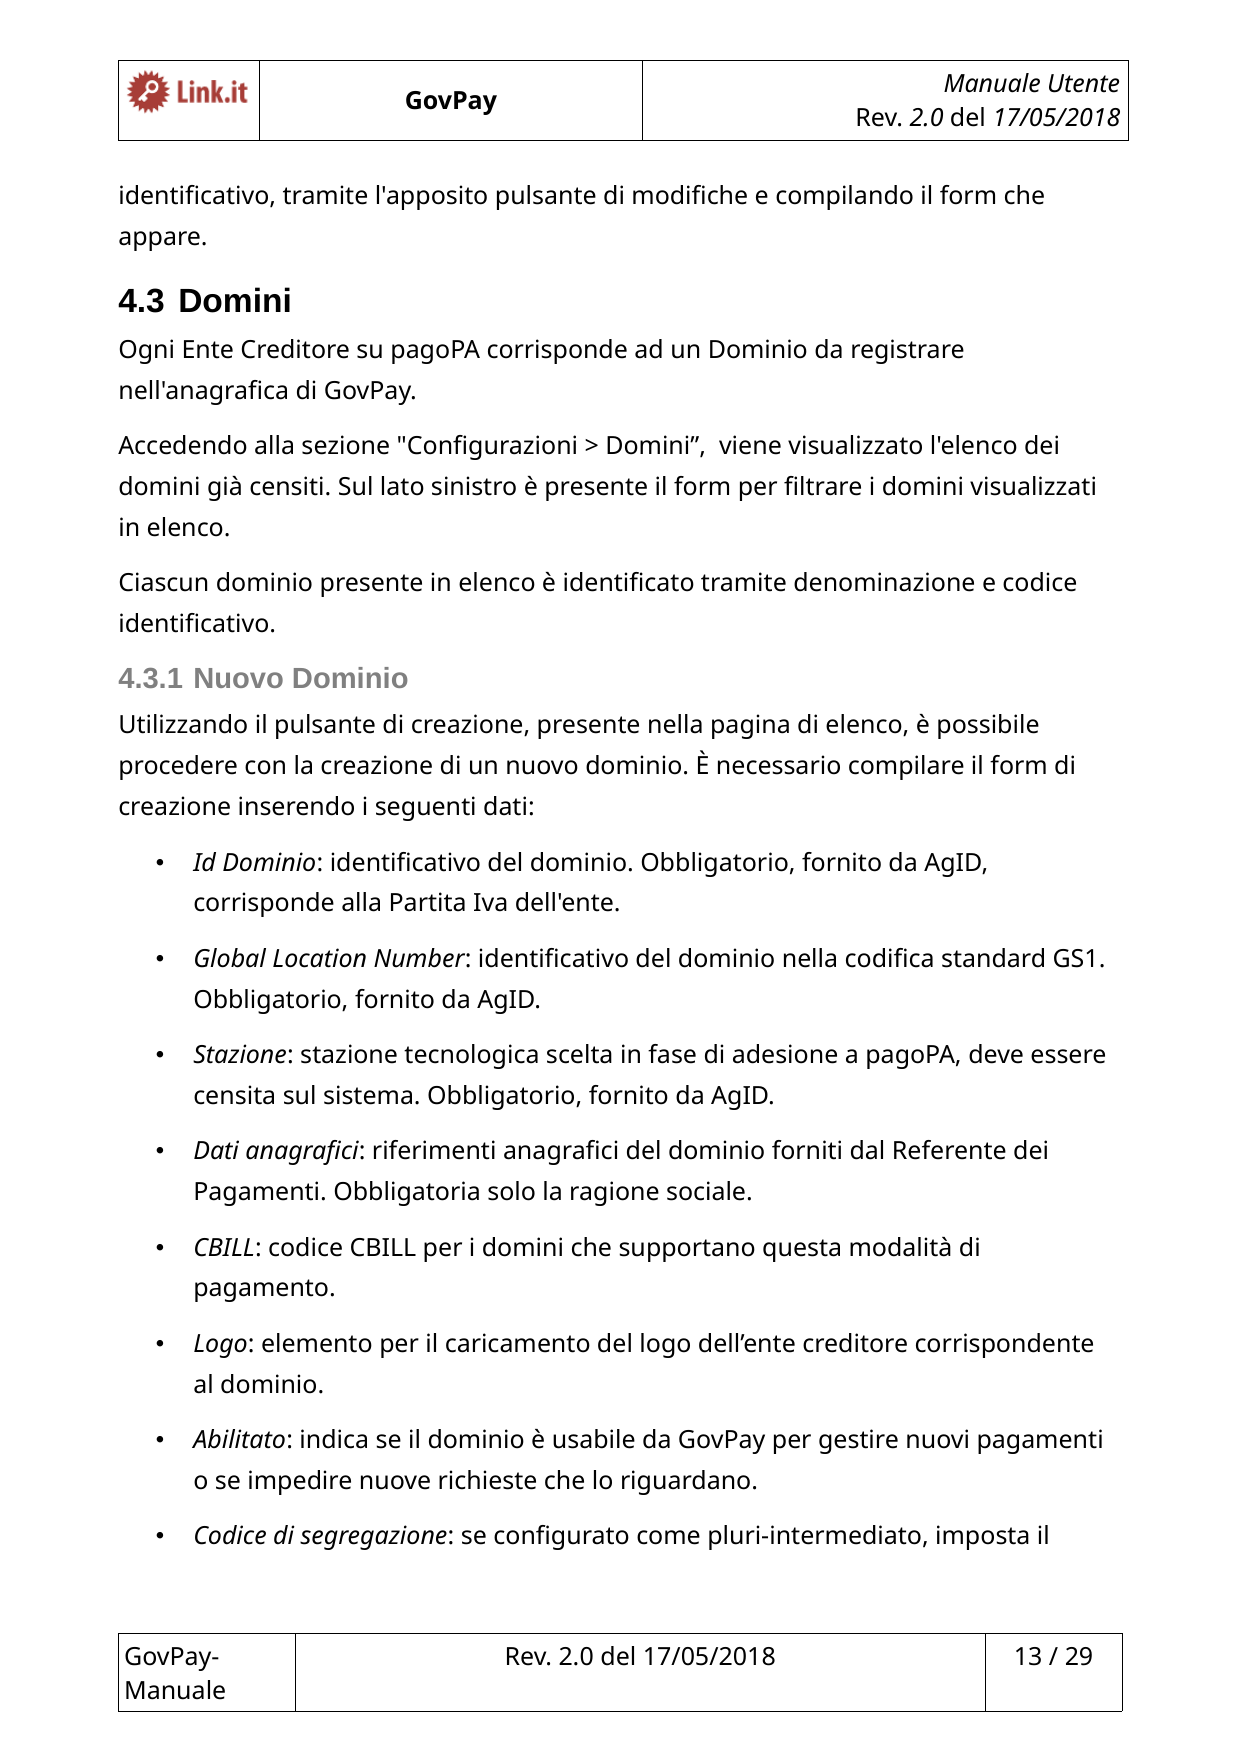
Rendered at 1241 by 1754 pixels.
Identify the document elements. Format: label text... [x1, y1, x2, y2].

text Accedendo alla sezione "Configurazioni > Domini”, viene visualizzato l'elenco dei domini già censiti. Sul lato sinistro è presente il form per filtrare i domini visualizzati in elenco. [118, 428, 1122, 543]
list Stazione: stazione tecnologica scelta in fase di adesione a pagoPA, deve essere censita sul sistema. Obbligatorio, fornito da AgID. [156, 1037, 1122, 1112]
list Global Location Number: identificativo del dominio nella codifica standard GS1. Obbligatorio, fornito da AgID. [156, 941, 1122, 1015]
text Utilizzando il pulsante di creazione, presente nella pagina di elenco, è possibile procedere con la creazione di un nuovo dominio. È necessario compilare il form di creazione inserendo i seguenti dati: [118, 707, 1122, 823]
picture [123, 65, 254, 119]
list CBILL: codice CBILL per i domini che supportano questa modalità di pagamento. [156, 1229, 1122, 1304]
list Abilitato: indica se il dominio è usabile da GovPay per gestire nuovi pagamenti o se impedire nuove richieste che lo riguardano. [156, 1422, 1122, 1497]
text Ciascun dominio presente in elenco è identificato tramite denominazione e codice identificativo. [118, 565, 1122, 640]
text identificativo, tramite l'apposito pulsante di modifiche e compilando il form che appare. [118, 178, 1122, 253]
list Codice di segregazione: se configurato come pluri-intermediato, imposta il [156, 1518, 1122, 1552]
list Dati anagrafici: riferimenti anagrafici del dominio forniti dal Referente dei Pagamenti. Obbligatoria solo la ragione sociale. [156, 1133, 1122, 1208]
list Logo: elemento per il caricamento del logo dell’ente creditore corrispondente al dominio. [156, 1326, 1122, 1400]
subtitle Domini [118, 280, 1122, 319]
subtitle Nuovo Dominio [118, 661, 1122, 695]
text Ogni Ente Creditore su pagoPA corrisponde ad un Dominio da registrare nell'anagrafica di GovPay. [118, 332, 1122, 406]
list Id Dominio: identificativo del dominio. Obbligatorio, fornito da AgID, corrisponde alla Partita Iva dell'ente. [156, 844, 1122, 919]
